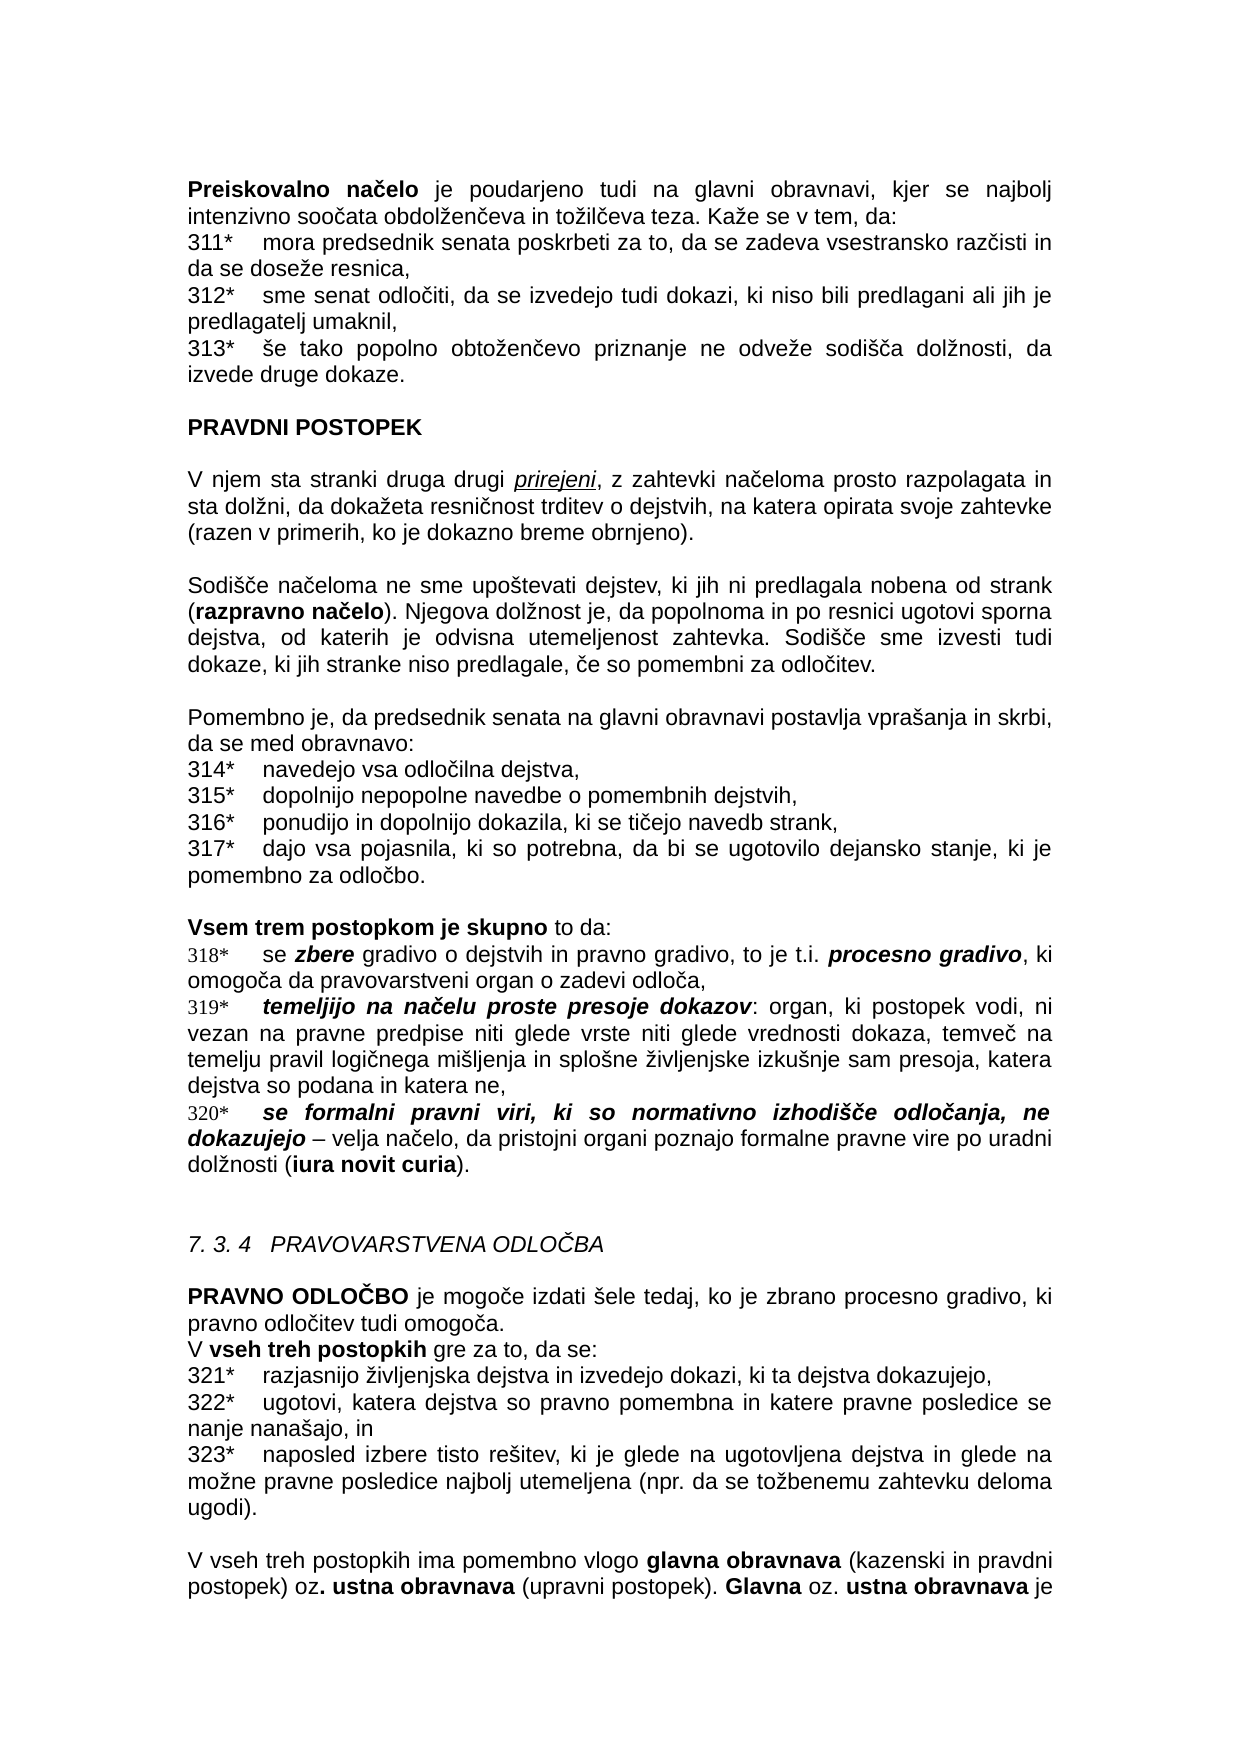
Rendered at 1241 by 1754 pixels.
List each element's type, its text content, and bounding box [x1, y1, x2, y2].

list se formalni pravni viri, ki so normativno izhodišče odločanja, ne dokazujejo – velja načelo, da pristojni organi poznajo formalne pravne vire po uradni dolžnosti (iura novit curia). [187, 1099, 1053, 1178]
text PRAVDNI POSTOPEK [187, 413, 1053, 440]
text Vsem trem postopkom je skupno to da: [187, 914, 1053, 941]
text V njem sta stranki druga drugi prirejeni, z zahtevki načeloma prosto razpolagata in sta dolžni, da dokažeta resničnost trditev o dejstvih, na katera opirata svoje zahtevke (razen v primerih, ko je dokazno breme obrnjeno). [187, 466, 1053, 545]
text PRAVNO ODLOČBO je mogoče izdati šele tedaj, ko je zbrano procesno gradivo, ki pravno odločitev tudi omogoča. [187, 1283, 1053, 1336]
list naposled izbere tisto rešitev, ki je glede na ugotovljena dejstva in glede na možne pravne posledice najbolj utemeljena (npr. da se tožbenemu zahtevku deloma ugodi). [187, 1441, 1053, 1520]
list ponudijo in dopolnijo dokazila, ki se tičejo navedb strank, [187, 809, 1053, 835]
text Preiskovalno načelo je poudarjeno tudi na glavni obravnavi, kjer se najbolj intenzivno soočata obdolženčeva in tožilčeva teza. Kaže se v tem, da: [187, 176, 1053, 229]
text Sodišče načeloma ne sme upoštevati dejstev, ki jih ni predlagala nobena od strank (razpravno načelo). Njegova dolžnost je, da popolnoma in po resnici ugotovi sporna dejstva, od katerih je odvisna utemeljenost zahtevka. Sodišče sme izvesti tudi dokaze, ki jih stranke niso predlagale, če so pomembni za odločitev. [187, 572, 1053, 677]
list dajo vsa pojasnila, ki so potrebna, da bi se ugotovilo dejansko stanje, ki je pomembno za odločbo. [187, 835, 1053, 888]
list navedejo vsa odločilna dejstva, [187, 756, 1053, 782]
list še tako popolno obtoženčevo priznanje ne odveže sodišča dolžnosti, da izvede druge dokaze. [187, 334, 1053, 387]
list ugotovi, katera dejstva so pravno pomembna in katere pravne posledice se nanje nanašajo, in [187, 1389, 1053, 1441]
text V vseh treh postopkih ima pomembno vlogo glavna obravnava (kazenski in pravdni postopek) oz. ustna obravnava (upravni postopek). Glavna oz. ustna obravnava je [187, 1547, 1053, 1599]
list dopolnijo nepopolne navedbe o pomembnih dejstvih, [187, 782, 1053, 809]
list sme senat odločiti, da se izvedejo tudi dokazi, ki niso bili predlagani ali jih je predlagatelj umaknil, [187, 282, 1053, 334]
text V vseh treh postopkih gre za to, da se: [187, 1336, 1053, 1362]
list mora predsednik senata poskrbeti za to, da se zadeva vsestransko razčisti in da se doseže resnica, [187, 229, 1053, 282]
text Pomembno je, da predsednik senata na glavni obravnavi postavlja vprašanja in skrbi, da se med obravnavo: [187, 703, 1053, 756]
list se zbere gradivo o dejstvih in pravno gradivo, to je t.i. procesno gradivo, ki omogoča da pravovarstveni organ o zadevi odloča, [187, 941, 1053, 993]
text 7. 3. 4 PRAVOVARSTVENA ODLOČBA [187, 1231, 1053, 1257]
list temeljijo na načelu proste presoje dokazov: organ, ki postopek vodi, ni vezan na pravne predpise niti glede vrste niti glede vrednosti dokaza, temveč na temelju pravil logičnega mišljenja in splošne življenjske izkušnje sam presoja, katera dejstva so podana in katera ne, [187, 993, 1053, 1099]
list razjasnijo življenjska dejstva in izvedejo dokazi, ki ta dejstva dokazujejo, [187, 1362, 1053, 1389]
